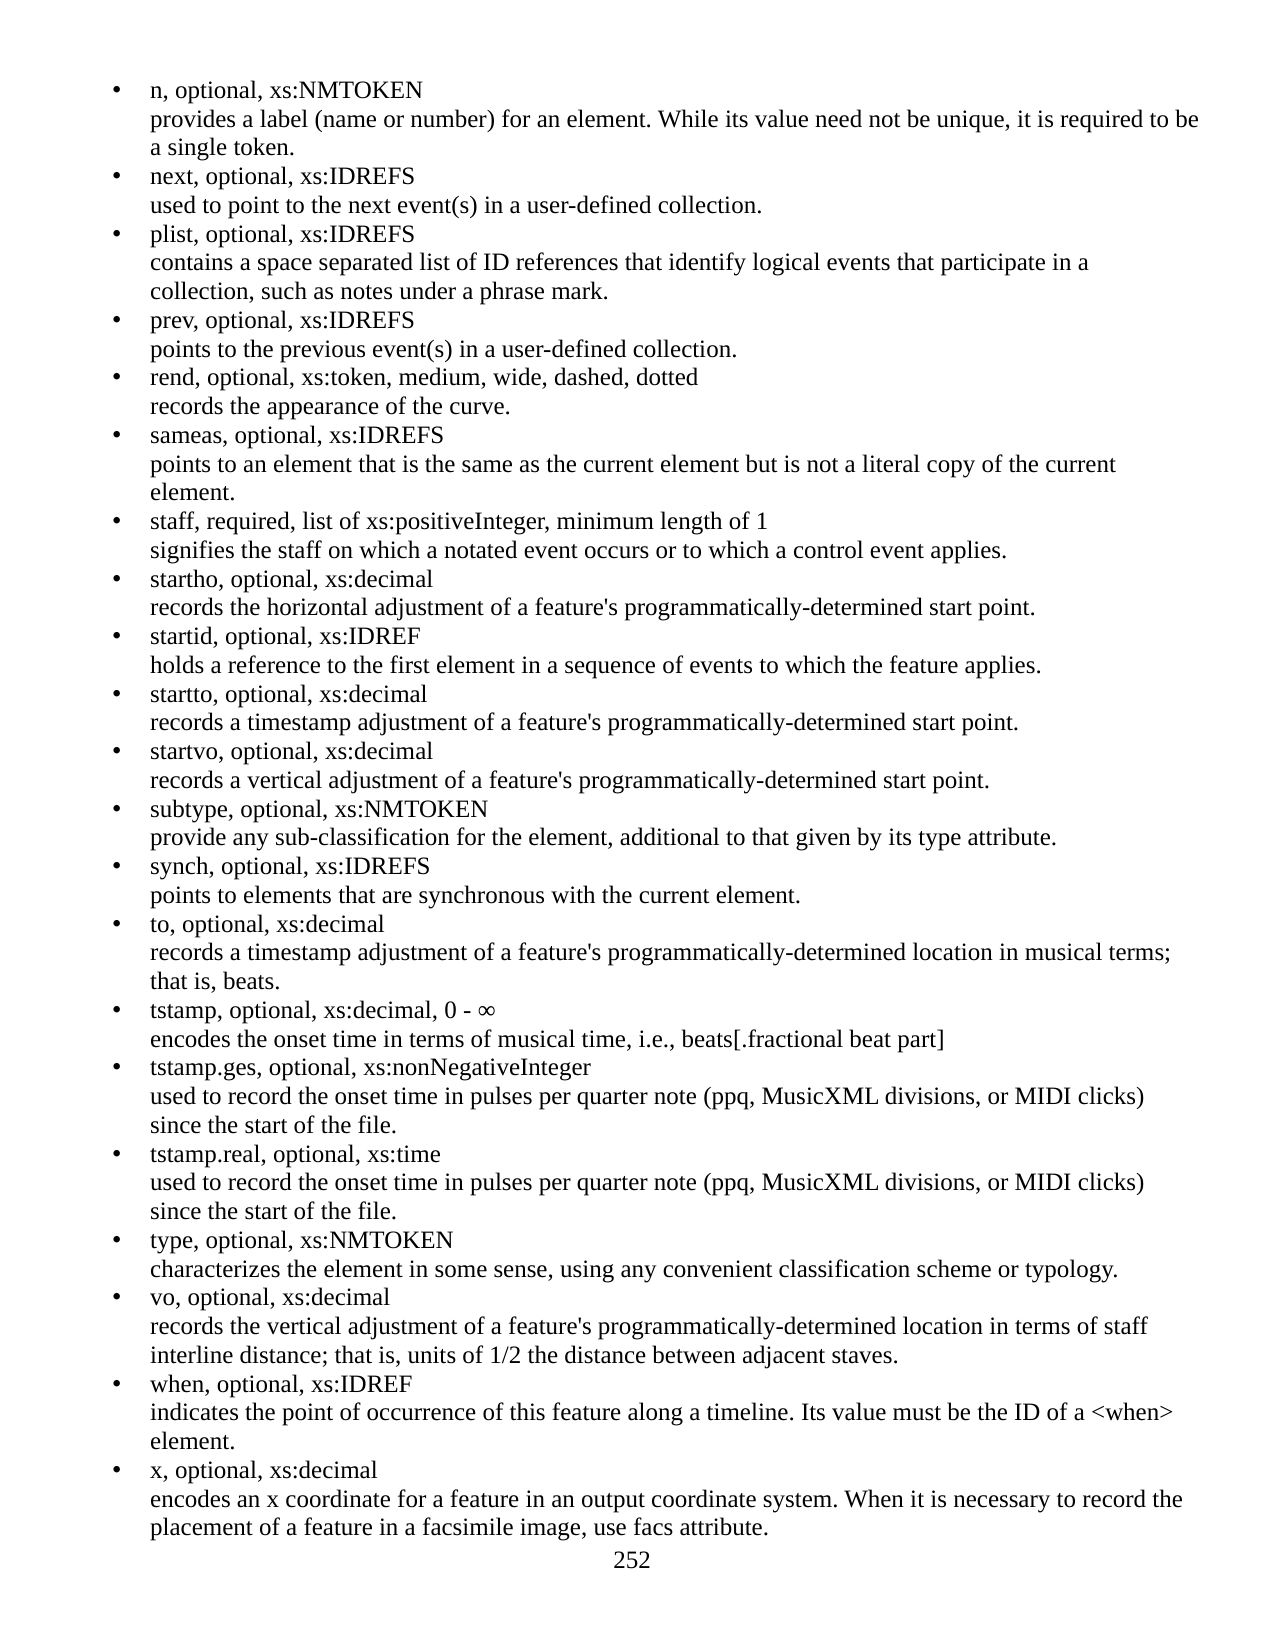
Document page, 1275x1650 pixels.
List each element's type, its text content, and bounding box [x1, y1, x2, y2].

list x, optional, xs:decimal encodes an x coordinate for a feature in an output coordinate system. When it is necessary to record the placement of a feature in a facsimile image, use facs attribute. [112, 1455, 1200, 1541]
list startho, optional, xs:decimal records the horizontal adjustment of a feature's programmatically-determined start point. [112, 564, 1200, 621]
list prev, optional, xs:IDREFS points to the previous event(s) in a user-defined collection. [112, 305, 1200, 362]
list tstamp, optional, xs:decimal, 0 - ∞ encodes the onset time in terms of musical time, i.e., beats[.fractional beat part] [112, 995, 1200, 1052]
list plist, optional, xs:IDREFS contains a space separated list of ID references that identify logical events that participate in a collection, such as notes under a phrase mark. [112, 219, 1200, 305]
list to, optional, xs:decimal records a timestamp adjustment of a feature's programmatically-determined location in musical terms; that is, beats. [112, 909, 1200, 995]
list n, optional, xs:NMTOKEN provides a label (name or number) for an element. While its value need not be unique, it is required to be a single token. [112, 75, 1200, 161]
list vo, optional, xs:decimal records the vertical adjustment of a feature's programmatically-determined location in terms of staff interline distance; that is, units of 1/2 the distance between adjacent staves. [112, 1282, 1200, 1369]
list tstamp.ges, optional, xs:nonNegativeInteger used to record the onset time in pulses per quarter note (ppq, MusicXML divisions, or MIDI clicks) since the start of the file. [112, 1052, 1200, 1139]
list next, optional, xs:IDREFS used to point to the next event(s) in a user-defined collection. [112, 161, 1200, 219]
list startto, optional, xs:decimal records a timestamp adjustment of a feature's programmatically-determined start point. [112, 679, 1200, 736]
list subtype, optional, xs:NMTOKEN provide any sub-classification for the element, additional to that given by its type attribute. [112, 794, 1200, 851]
list tstamp.real, optional, xs:time used to record the onset time in pulses per quarter note (ppq, MusicXML divisions, or MIDI clicks) since the start of the file. [112, 1139, 1200, 1225]
list type, optional, xs:NMTOKEN characterizes the element in some sense, using any convenient classification scheme or typology. [112, 1225, 1200, 1282]
list synch, optional, xs:IDREFS points to elements that are synchronous with the current element. [112, 851, 1200, 909]
list startvo, optional, xs:decimal records a vertical adjustment of a feature's programmatically-determined start point. [112, 736, 1200, 794]
list when, optional, xs:IDREF indicates the point of occurrence of this feature along a timeline. Its value must be the ID of a <when> element. [112, 1369, 1200, 1455]
list sameas, optional, xs:IDREFS points to an element that is the same as the current element but is not a literal copy of the current element. [112, 420, 1200, 506]
list startid, optional, xs:IDREF holds a reference to the first element in a sequence of events to which the feature applies. [112, 621, 1200, 679]
list staff, required, list of xs:positiveInteger, minimum length of 1 signifies the staff on which a notated event occurs or to which a control event applies. [112, 506, 1200, 564]
list rend, optional, xs:token, medium, wide, dashed, dotted records the appearance of the curve. [112, 362, 1200, 420]
